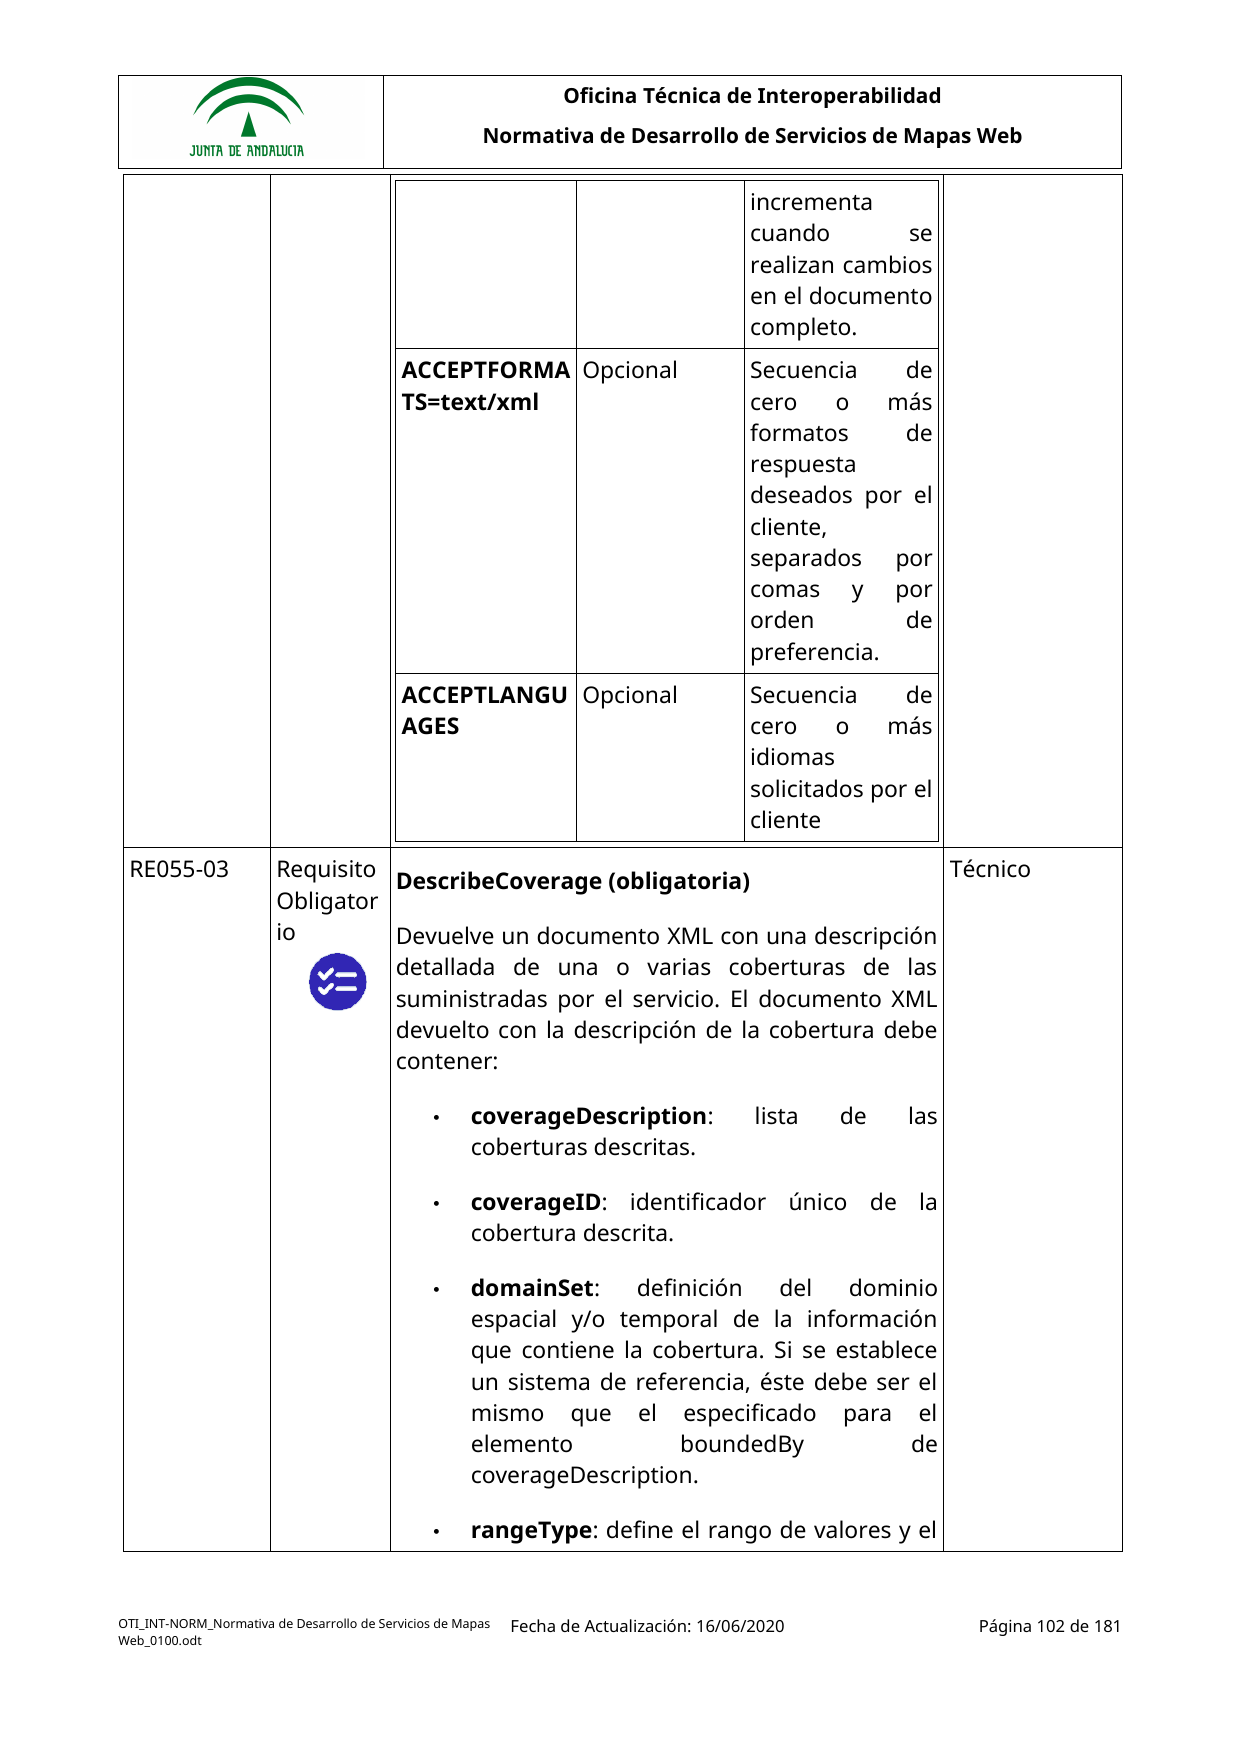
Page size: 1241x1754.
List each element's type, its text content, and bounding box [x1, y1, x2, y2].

table_cell RE055-03 [124, 848, 270, 1551]
table_cell [577, 181, 744, 348]
table_cell ACCEPTFORMATS=text/xml [396, 349, 576, 673]
table_cell Requisito Obligatorio [271, 848, 390, 1551]
table_cell ACCEPTLANGUAGES [396, 674, 576, 841]
table_cell DescribeCoverage (obligatoria) Devuelve un documento XML con una descripción detallada de una o varias coberturas de las suministradas por el servicio. El documento XML devuelto con la descripción de la cobertura debe contener: coverageDescription: lista de las coberturas descritas. coverageID: identificador único de la cobertura descrita. domainSet: definición del dominio espacial y/o temporal de la información que contiene la cobertura. Si se establece un sistema de referencia, éste debe ser el mismo que el especificado para el elemento boundedBy de coverageDescription. rangeType: define el rango de valores y el [391, 848, 943, 1551]
table_cell Secuencia de cero o más idiomas solicitados por el cliente [745, 674, 938, 841]
picture [301, 952, 370, 1013]
table_cell Técnico [944, 848, 1122, 1551]
picture [132, 77, 365, 159]
table_cell [944, 175, 1122, 847]
table_cell [124, 175, 270, 847]
table_cell [271, 175, 390, 847]
table_cell incrementa cuando se realizan cambios en el documento completo. [745, 181, 938, 348]
table_cell [396, 181, 576, 348]
table_cell Opcional [577, 349, 744, 673]
table_cell [391, 175, 943, 847]
table_cell Opcional [577, 674, 744, 841]
table_cell Secuencia de cero o más formatos de respuesta deseados por el cliente, separados por comas y por orden de preferencia. [745, 349, 938, 673]
